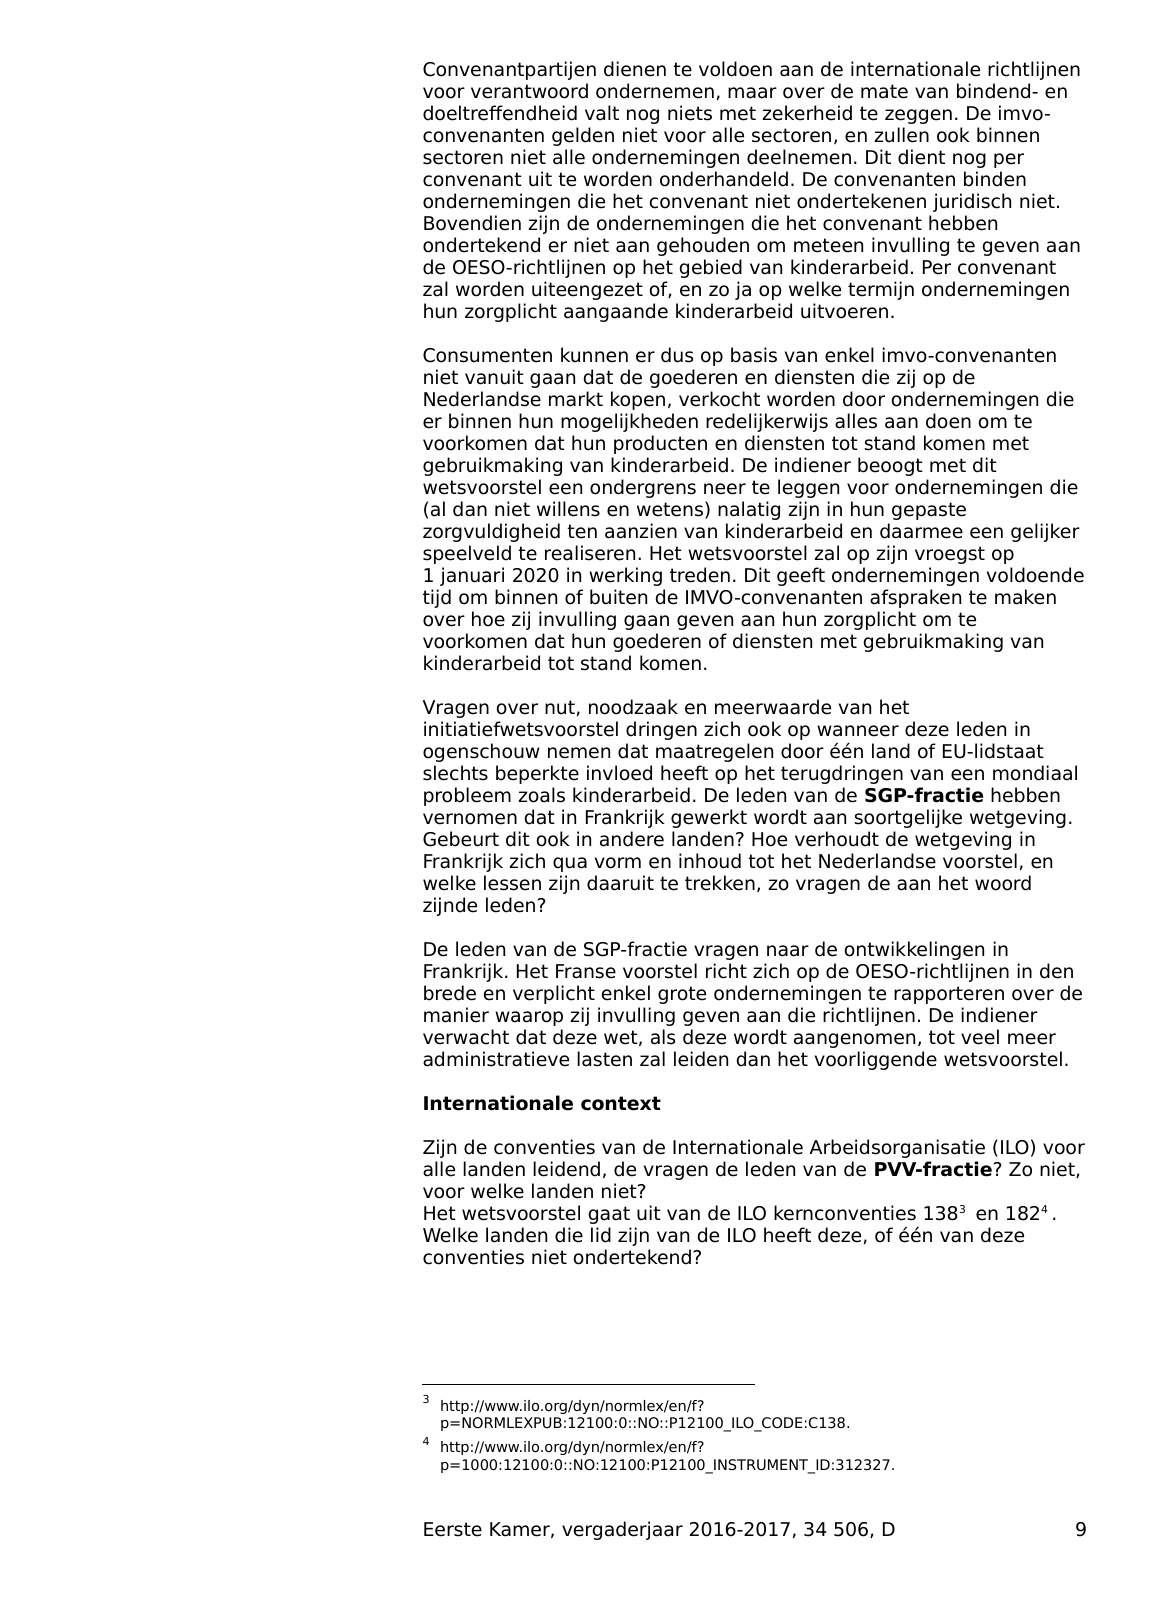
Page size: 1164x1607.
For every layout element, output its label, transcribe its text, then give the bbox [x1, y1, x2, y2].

text Consumenten kunnen er dus op basis van enkel imvo-convenanten niet vanuit gaan dat de goederen en diensten die zij op de Nederlandse markt kopen, verkocht worden door ondernemingen die er binnen hun mogelijkheden redelijkerwijs alles aan doen om te voorkomen dat hun producten en diensten tot stand komen met gebruikmaking van kinderarbeid. De indiener beoogt met dit wetsvoorstel een ondergrens neer te leggen voor ondernemingen die (al dan niet willens en wetens) nalatig zijn in hun gepaste zorgvuldigheid ten aanzien van kinderarbeid en daarmee een gelijker speelveld te realiseren. Het wetsvoorstel zal op zijn vroegst op 1 januari 2020 in werking treden. Dit geeft ondernemingen voldoende tijd om binnen of buiten de IMVO-convenanten afspraken te maken over hoe zij invulling gaan geven aan hun zorgplicht om te voorkomen dat hun goederen of diensten met gebruikmaking van kinderarbeid tot stand komen. [422, 345, 1087, 675]
text Convenantpartijen dienen te voldoen aan de internationale richtlijnen voor verantwoord ondernemen, maar over de mate van bindend- en doeltreffendheid valt nog niets met zekerheid te zeggen. De imvo-convenanten gelden niet voor alle sectoren, en zullen ook binnen sectoren niet alle ondernemingen deelnemen. Dit dient nog per convenant uit te worden onderhandeld. De convenanten binden ondernemingen die het convenant niet ondertekenen juridisch niet. Bovendien zijn de ondernemingen die het convenant hebben ondertekend er niet aan gehouden om meteen invulling te geven aan de OESO-richtlijnen op het gebied van kinderarbeid. Per convenant zal worden uiteengezet of, en zo ja op welke termijn ondernemingen hun zorgplicht aangaande kinderarbeid uitvoeren. [422, 59, 1087, 323]
text http://www.ilo.org/dyn/normlex/en/f?p=1000:12100:0::NO:12100:P12100_INSTRUMENT_ID:312327. [422, 1435, 1087, 1474]
subtitle Internationale context [422, 1093, 1087, 1115]
text De leden van de SGP-fractie vragen naar de ontwikkelingen in Frankrijk. Het Franse voorstel richt zich op de OESO-richtlijnen in den brede en verplicht enkel grote ondernemingen te rapporteren over de manier waarop zij invulling geven aan die richtlijnen. De indiener verwacht dat deze wet, als deze wordt aangenomen, tot veel meer administratieve lasten zal leiden dan het voorliggende wetsvoorstel. [422, 939, 1087, 1071]
text Het wetsvoorstel gaat uit van de ILO kernconventies 138 en 182. Welke landen die lid zijn van de ILO heeft deze, of één van deze conventies niet ondertekend? [422, 1203, 1087, 1269]
text http://www.ilo.org/dyn/normlex/en/f?p=NORMLEXPUB:12100:0::NO::P12100_ILO_CODE:C138. [422, 1393, 1087, 1432]
text Zijn de conventies van de Internationale Arbeidsorganisatie (ILO) voor alle landen leidend, de vragen de leden van de PVV-fractie? Zo niet, voor welke landen niet? [422, 1137, 1087, 1203]
text Vragen over nut, noodzaak en meerwaarde van het initiatiefwetsvoorstel dringen zich ook op wanneer deze leden in ogenschouw nemen dat maatregelen door één land of EU-lidstaat slechts beperkte invloed heeft op het terugdringen van een mondiaal probleem zoals kinderarbeid. De leden van de SGP-fractie hebben vernomen dat in Frankrijk gewerkt wordt aan soortgelijke wetgeving. Gebeurt dit ook in andere landen? Hoe verhoudt de wetgeving in Frankrijk zich qua vorm en inhoud tot het Nederlandse voorstel, en welke lessen zijn daaruit te trekken, zo vragen de aan het woord zijnde leden? [422, 697, 1087, 917]
